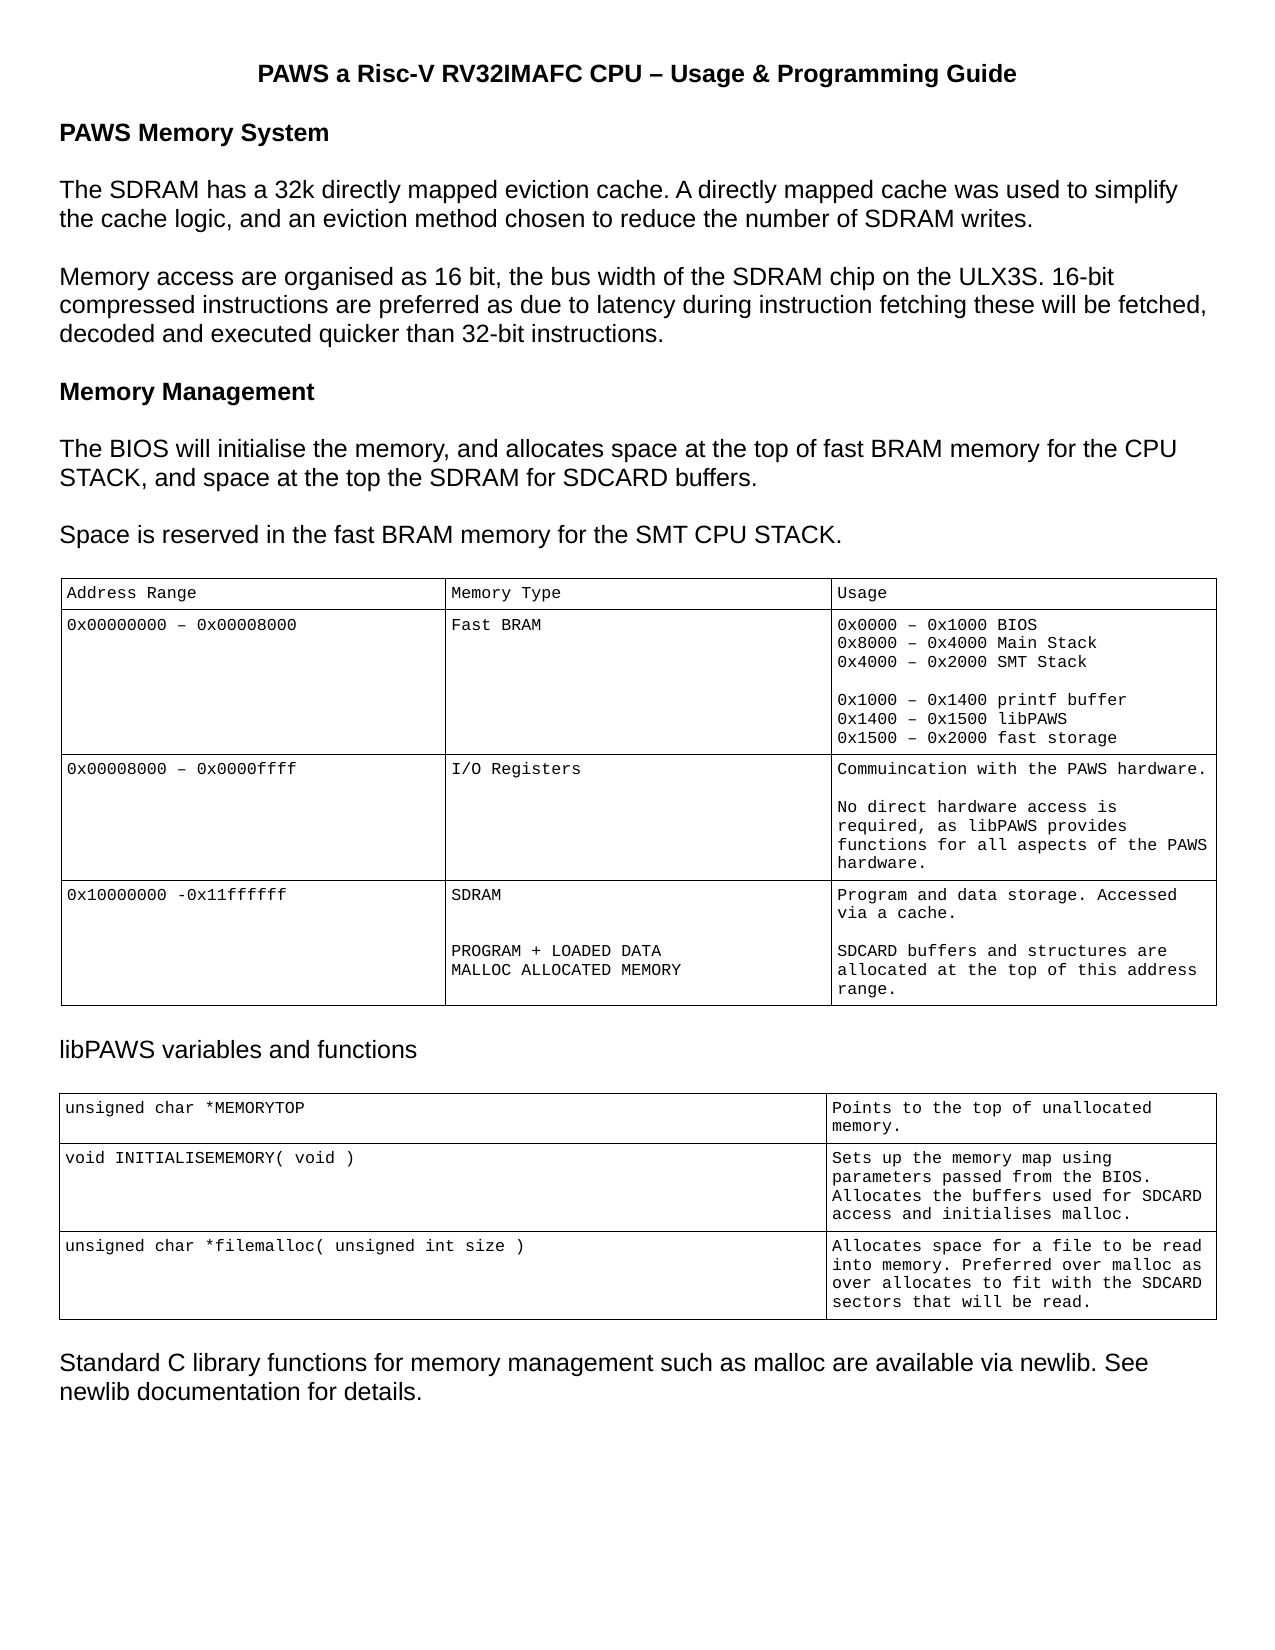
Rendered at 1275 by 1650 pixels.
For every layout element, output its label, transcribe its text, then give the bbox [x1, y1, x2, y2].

table_header Memory Type [446, 579, 831, 609]
table_header Address Range [62, 579, 445, 609]
text libPAWS variables and functions [59, 1035, 1216, 1064]
table_cell 0x00000000 – 0x00008000 [62, 610, 445, 754]
text The SDRAM has a 32k directly mapped eviction cache. A directly mapped cache was used to simplify the cache logic, and an eviction method chosen to reduce the number of SDRAM writes. [59, 176, 1216, 233]
table_cell Allocates space for a file to be read into memory. Preferred over malloc as over allocates to fit with the SDCARD sectors that will be read. [827, 1232, 1216, 1318]
table_cell void INITIALISEMEMORY( void ) [60, 1144, 826, 1231]
text PAWS Memory System [59, 118, 1216, 147]
table_cell 0x0000 – 0x1000 BIOS 0x8000 – 0x4000 Main Stack 0x4000 – 0x2000 SMT Stack 0x1000 – 0x1400 printf buffer 0x1400 – 0x1500 libPAWS 0x1500 – 0x2000 fast storage [832, 610, 1216, 754]
table_cell Sets up the memory map using parameters passed from the BIOS. Allocates the buffers used for SDCARD access and initialises malloc. [827, 1144, 1216, 1231]
table_cell I/O Registers [446, 755, 831, 879]
table_header Points to the top of unallocated memory. [827, 1094, 1216, 1143]
text Memory Management [59, 377, 1216, 406]
text The BIOS will initialise the memory, and allocates space at the top of fast BRAM memory for the CPU STACK, and space at the top the SDRAM for SDCARD buffers. [59, 434, 1216, 492]
text Standard C library functions for memory management such as malloc are available via newlib. See newlib documentation for details. [59, 1348, 1216, 1406]
table_cell unsigned char *filemalloc( unsigned int size ) [60, 1232, 826, 1318]
table_cell SDRAM PROGRAM + LOADED DATA MALLOC ALLOCATED MEMORY [446, 881, 831, 1005]
table_cell Program and data storage. Accessed via a cache. SDCARD buffers and structures are allocated at the top of this address range. [832, 881, 1216, 1005]
text Space is reserved in the fast BRAM memory for the SMT CPU STACK. [59, 521, 1216, 549]
table_header Usage [832, 579, 1216, 609]
table_cell 0x10000000 -0x11ffffff [62, 881, 445, 1005]
table_cell 0x00008000 – 0x0000ffff [62, 755, 445, 879]
table_cell Commuincation with the PAWS hardware. No direct hardware access is required, as libPAWS provides functions for all aspects of the PAWS hardware. [832, 755, 1216, 879]
text Memory access are organised as 16 bit, the bus width of the SDRAM chip on the ULX3S. 16-bit compressed instructions are preferred as due to latency during instruction fetching these will be fetched, decoded and executed quicker than 32-bit instructions. [59, 262, 1216, 348]
table_header unsigned char *MEMORYTOP [60, 1094, 826, 1143]
table_cell Fast BRAM [446, 610, 831, 754]
